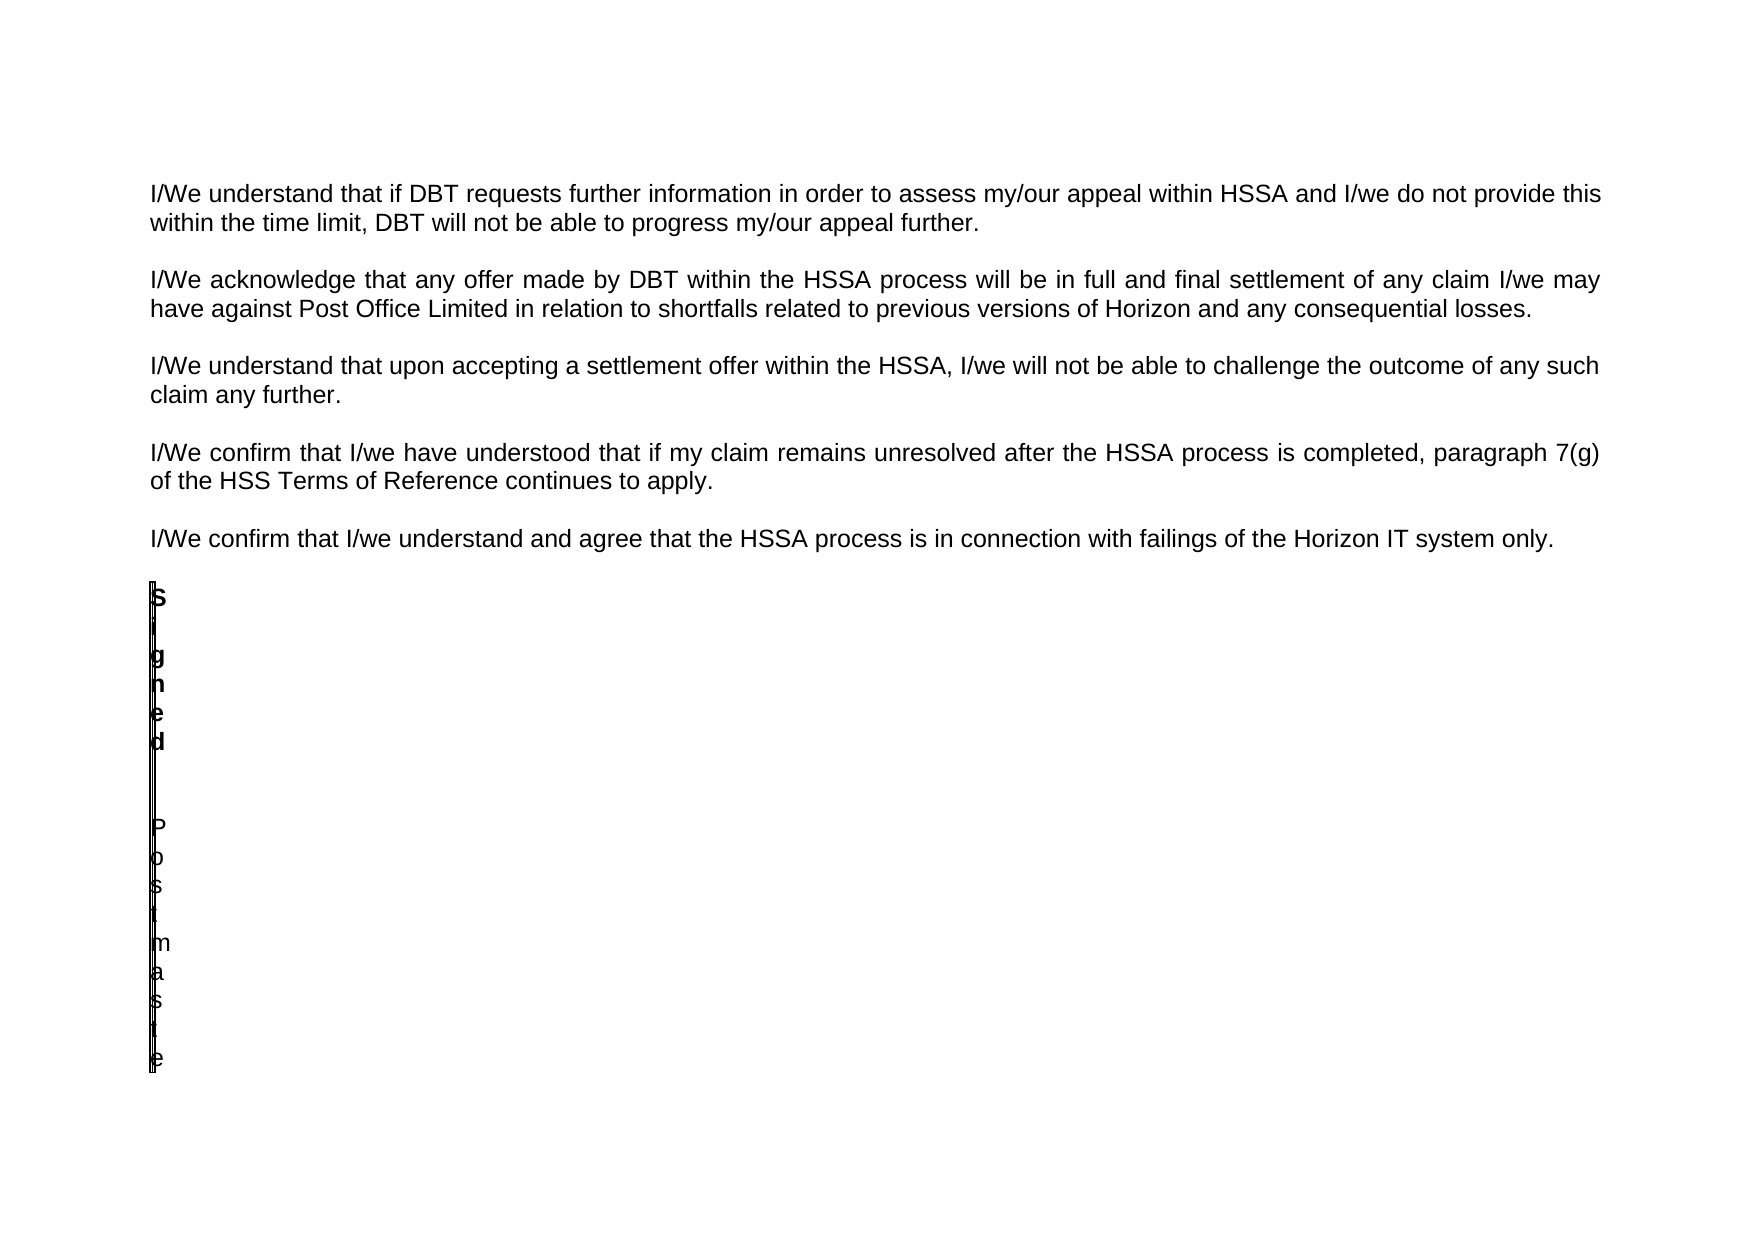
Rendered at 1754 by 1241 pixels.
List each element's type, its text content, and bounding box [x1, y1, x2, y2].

text I/We acknowledge that any offer made by DBT within the HSSA process will be in full and final settlement of any claim I/we may have against Post Office Limited in relation to shortfalls related to previous versions of Horizon and any consequential losses. [150, 265, 1604, 322]
text I/We confirm that I/we understand and agree that the HSSA process is in connection with failings of the Horizon IT system only. [150, 524, 1604, 552]
text I/We understand that if DBT requests further information in order to assess my/our appeal within HSSA and I/we do not provide this within the time limit, DBT will not be able to progress my/our appeal further. [150, 179, 1604, 236]
text I/We understand that upon accepting a settlement offer within the HSSA, I/we will not be able to challenge the outcome of any such claim any further. [150, 351, 1604, 409]
text I/We confirm that I/we have understood that if my claim remains unresolved after the HSSA process is completed, paragraph 7(g) of the HSS Terms of Reference continues to apply. [150, 437, 1604, 495]
